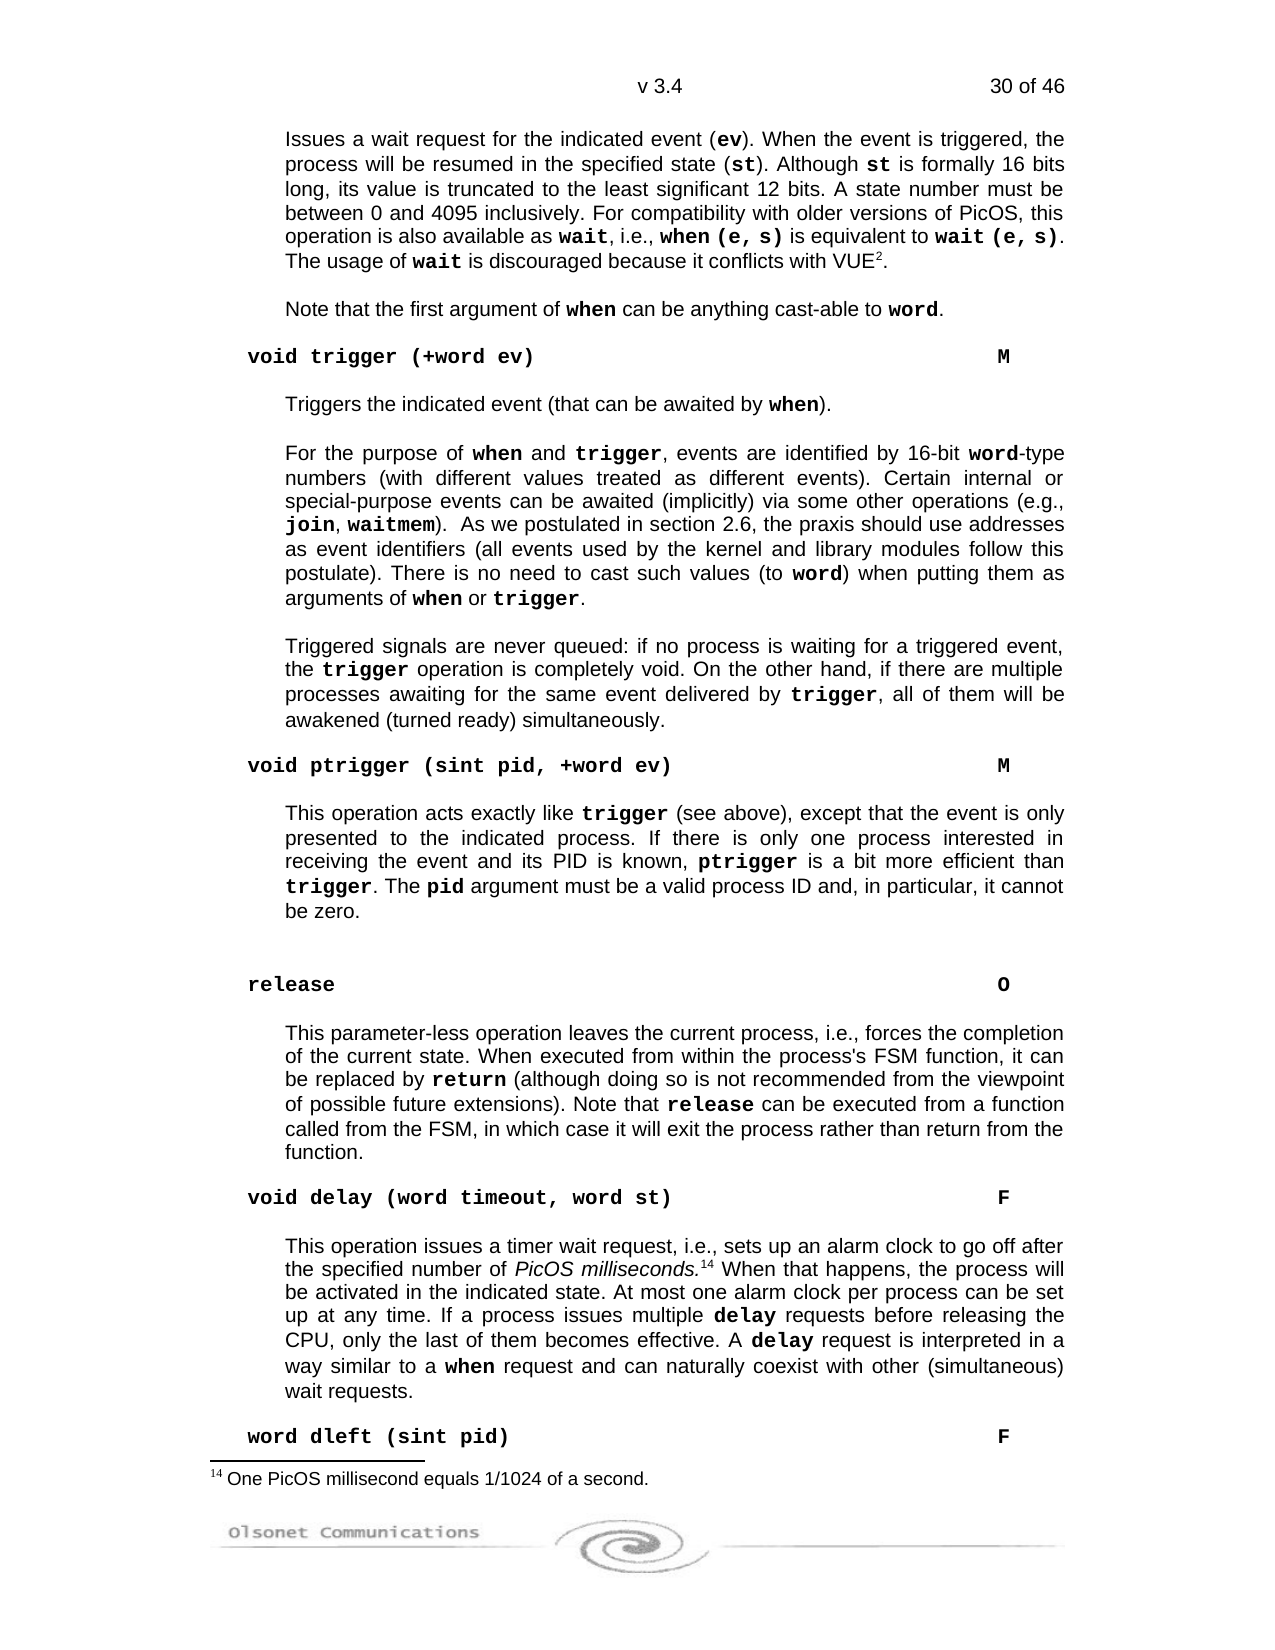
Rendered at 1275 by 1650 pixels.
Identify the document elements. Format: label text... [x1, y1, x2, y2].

text Triggers the indicated event (that can be awaited by when). [285, 393, 1065, 418]
picture [210, 1504, 1065, 1596]
text This operation issues a timer wait request, i.e., sets up an alarm clock to go off after the specified number of PicOS milliseconds. When that happens, the process will be activated in the indicated state. At most one alarm clock per process can be set up at any time. If a process issues multiple delay requests before releasing the CPU, only the last of them becomes effective. A delay request is interpreted in a way similar to a when request and can naturally coexist with other (simultaneous) wait requests. [285, 1234, 1065, 1402]
text One PicOS millisecond equals 1/1024 of a second. [210, 1467, 1065, 1490]
text word dleft (sint pid) F [247, 1426, 1065, 1449]
text Issues a wait request for the indicated event (ev). When the event is triggered, the process will be resumed in the specified state (st). Although st is formally 16 bits long, its value is truncated to the least significant 12 bits. A state number must be between 0 and 4095 inclusively. For compatibility with older versions of PicOS, this operation is also available as wait, i.e., when (e, s) is equivalent to wait (e, s). The usage of wait is discouraged because it conflicts with VUE2. [285, 128, 1065, 274]
text For the purpose of when and trigger, events are identified by 16-bit word-type numbers (with different values treated as different events). Certain internal or special-purpose events can be awaited (implicitly) via some other operations (e.g., join, waitmem). As we postulated in section 2.6, the praxis should use addresses as event identifiers (all events used by the kernel and library modules follow this postulate). There is no need to cast such values (to word) when putting them as arguments of when or trigger. [285, 441, 1065, 611]
text release O [247, 974, 1065, 998]
text Triggered signals are never queued: if no process is waiting for a triggered event, the trigger operation is completely void. On the other hand, if there are multiple processes awaiting for the same event delivered by trigger, all of them will be awakened (turned ready) simultaneously. [285, 635, 1065, 731]
text This parameter-less operation leaves the current process, i.e., forces the completion of the current state. When executed from within the process's FSM function, it can be replaced by return (although doing so is not recommended from the viewpoint of possible future extensions). Note that release can be executed from a function called from the FSM, in which case it will exit the process rather than return from the function. [285, 1021, 1065, 1164]
text This operation acts exactly like trigger (see above), except that the event is only presented to the indicated process. If there is only one process interested in receiving the event and its PID is known, ptrigger is a bit more efficient than trigger. The pid argument must be a valid process ID and, in particular, it cannot be zero. [285, 801, 1065, 923]
text void delay (word timeout, word st) F [247, 1187, 1065, 1211]
text void ptrigger (sint pid, +word ev) M [247, 754, 1065, 778]
text void trigger (+word ev) M [247, 346, 1065, 370]
text Note that the first argument of when can be anything cast-able to word. [285, 298, 1065, 323]
